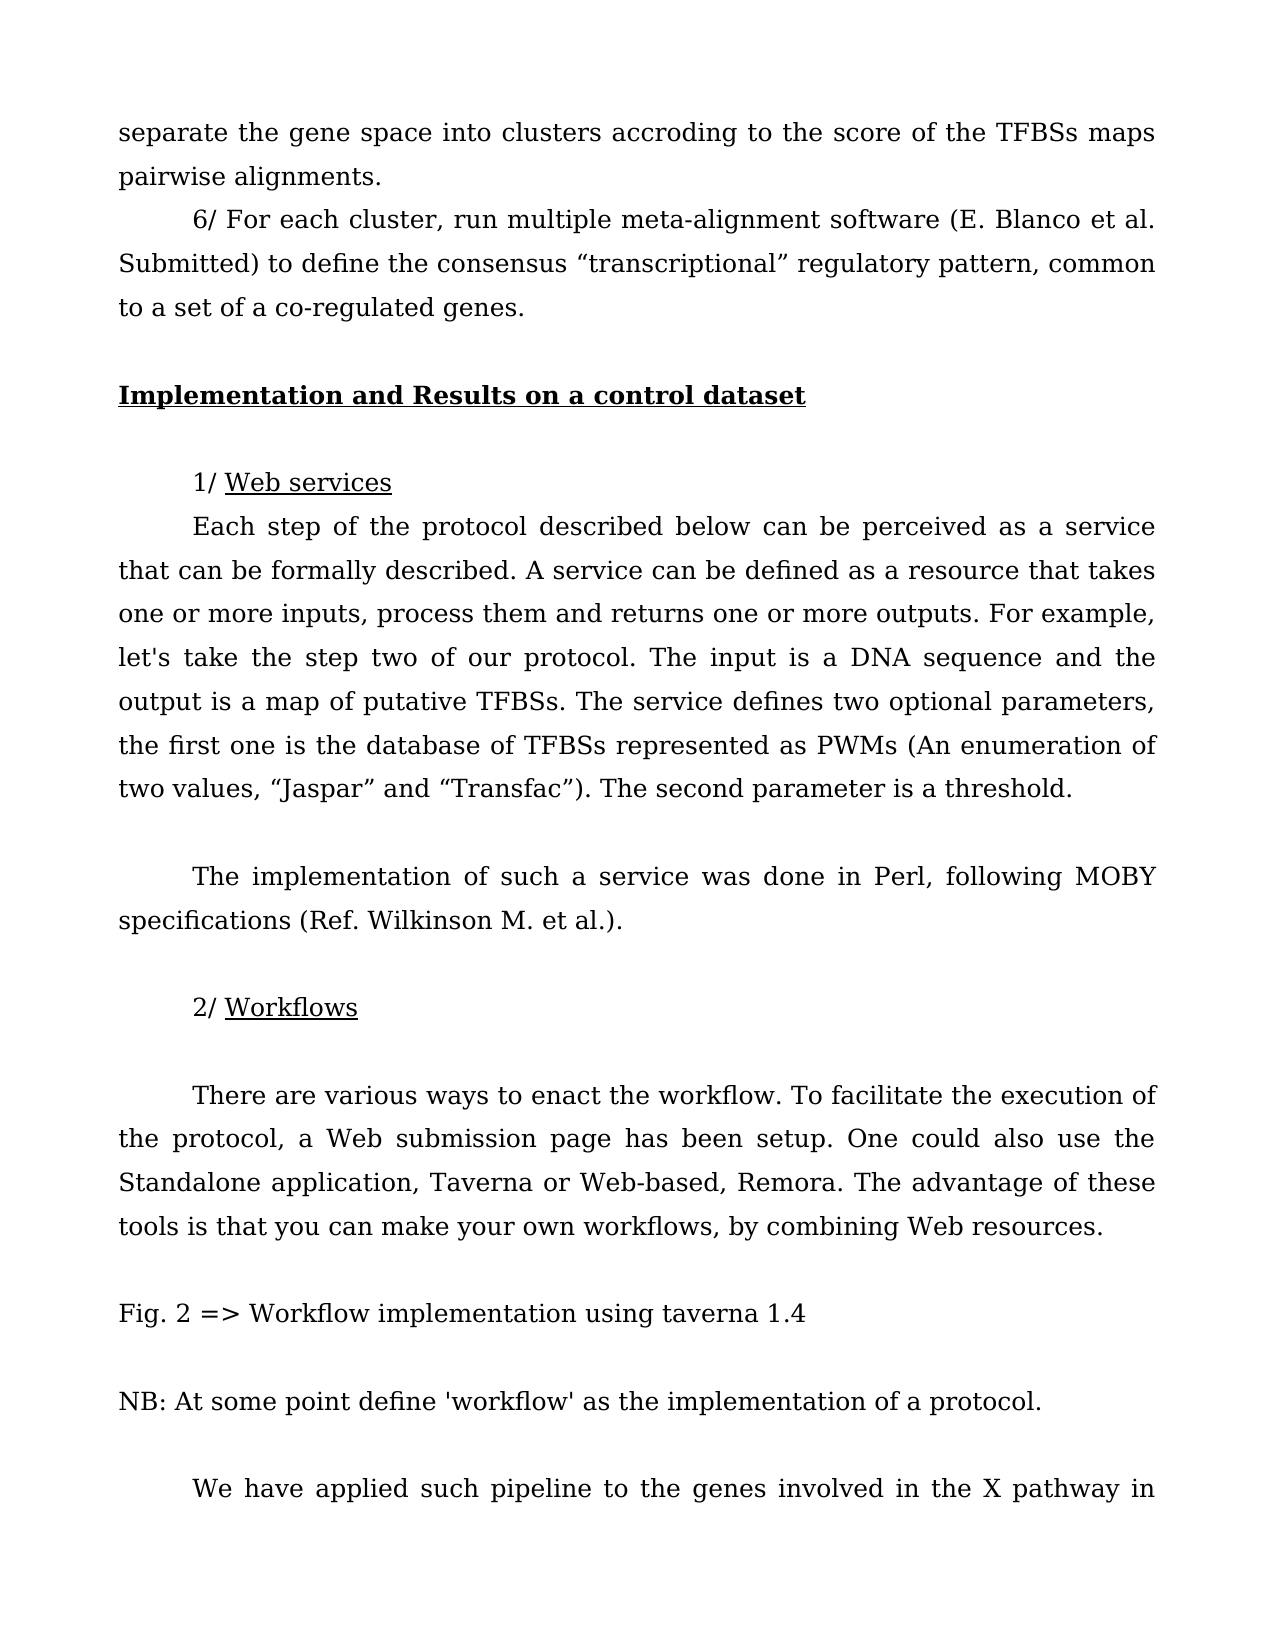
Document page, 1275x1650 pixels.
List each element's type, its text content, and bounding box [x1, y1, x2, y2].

text Fig. 2 => Workflow implementation using taverna 1.4 [118, 1300, 1157, 1329]
text 1/ Web services [118, 468, 1157, 498]
text There are various ways to enact the workflow. To facilitate the execution of the protocol, a Web submission page has been setup. One could also use the Standalone application, Taverna or Web-based, Remora. The advantage of these tools is that you can make your own workflows, by combining Web resources. [118, 1081, 1157, 1241]
text separate the gene space into clusters accroding to the score of the TFBSs maps pairwise alignments. [118, 118, 1157, 191]
text Each step of the protocol described below can be perceived as a service that can be formally described. A service can be defined as a resource that takes one or more inputs, process them and returns one or more outputs. For example, let's take the step two of our protocol. The input is a DNA sequence and the output is a map of putative TFBSs. The service defines two optional parameters, the first one is the database of TFBSs represented as PWMs (An enumeration of two values, “Jaspar” and “Transfac”). The second parameter is a threshold. [118, 512, 1157, 804]
text The implementation of such a service was done in Perl, following MOBY specifications (Ref. Wilkinson M. et al.). [118, 862, 1157, 935]
text We have applied such pipeline to the genes involved in the X pathway in [118, 1475, 1157, 1504]
text NB: At some point define 'workflow' as the implementation of a protocol. [118, 1387, 1157, 1416]
text 6/ For each cluster, run multiple meta-alignment software (E. Blanco et al. Submitted) to define the consensus “transcriptional” regulatory pattern, common to a set of a co-regulated genes. [118, 206, 1157, 322]
text 2/ Workflows [118, 993, 1157, 1023]
text Implementation and Results on a control dataset [118, 381, 1157, 410]
